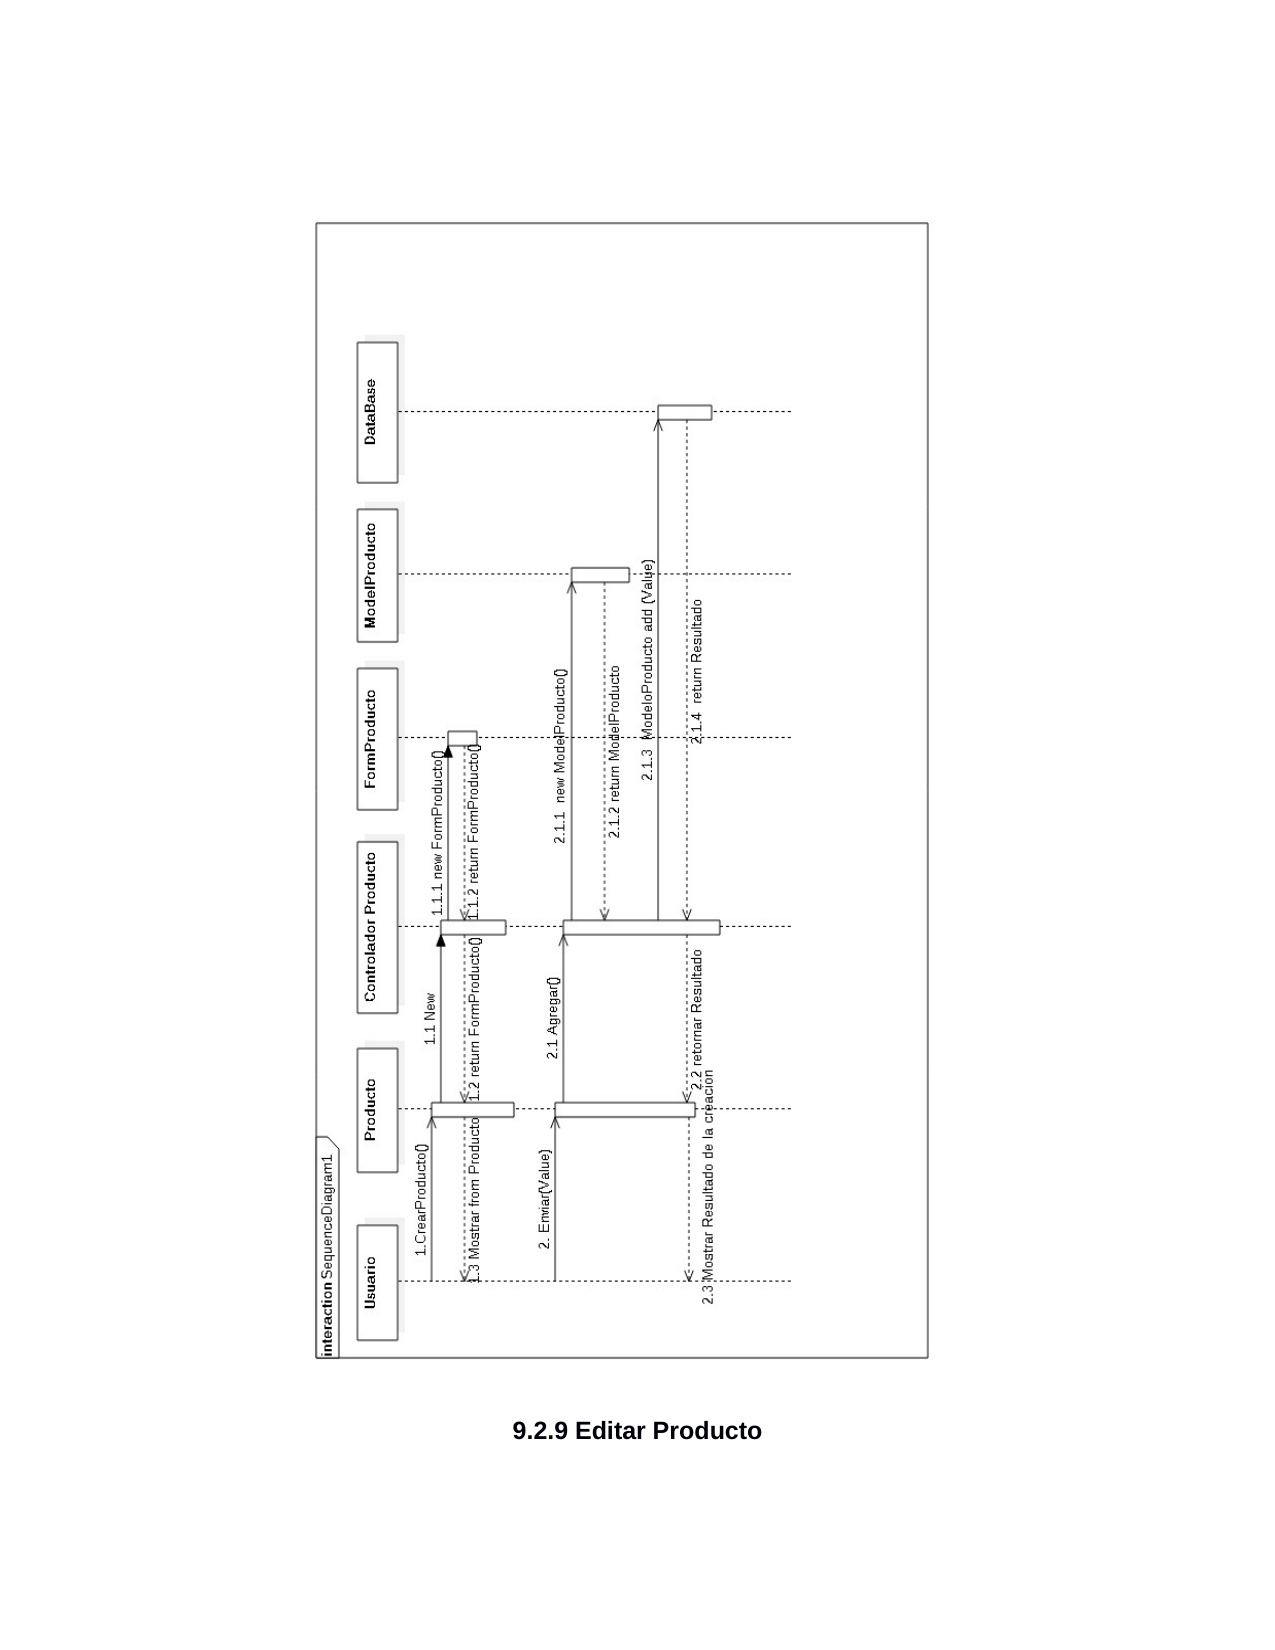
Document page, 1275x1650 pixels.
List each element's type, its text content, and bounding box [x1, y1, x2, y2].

text 9.2.9 Editar Producto [177, 1416, 1098, 1444]
picture [306, 179, 969, 1369]
